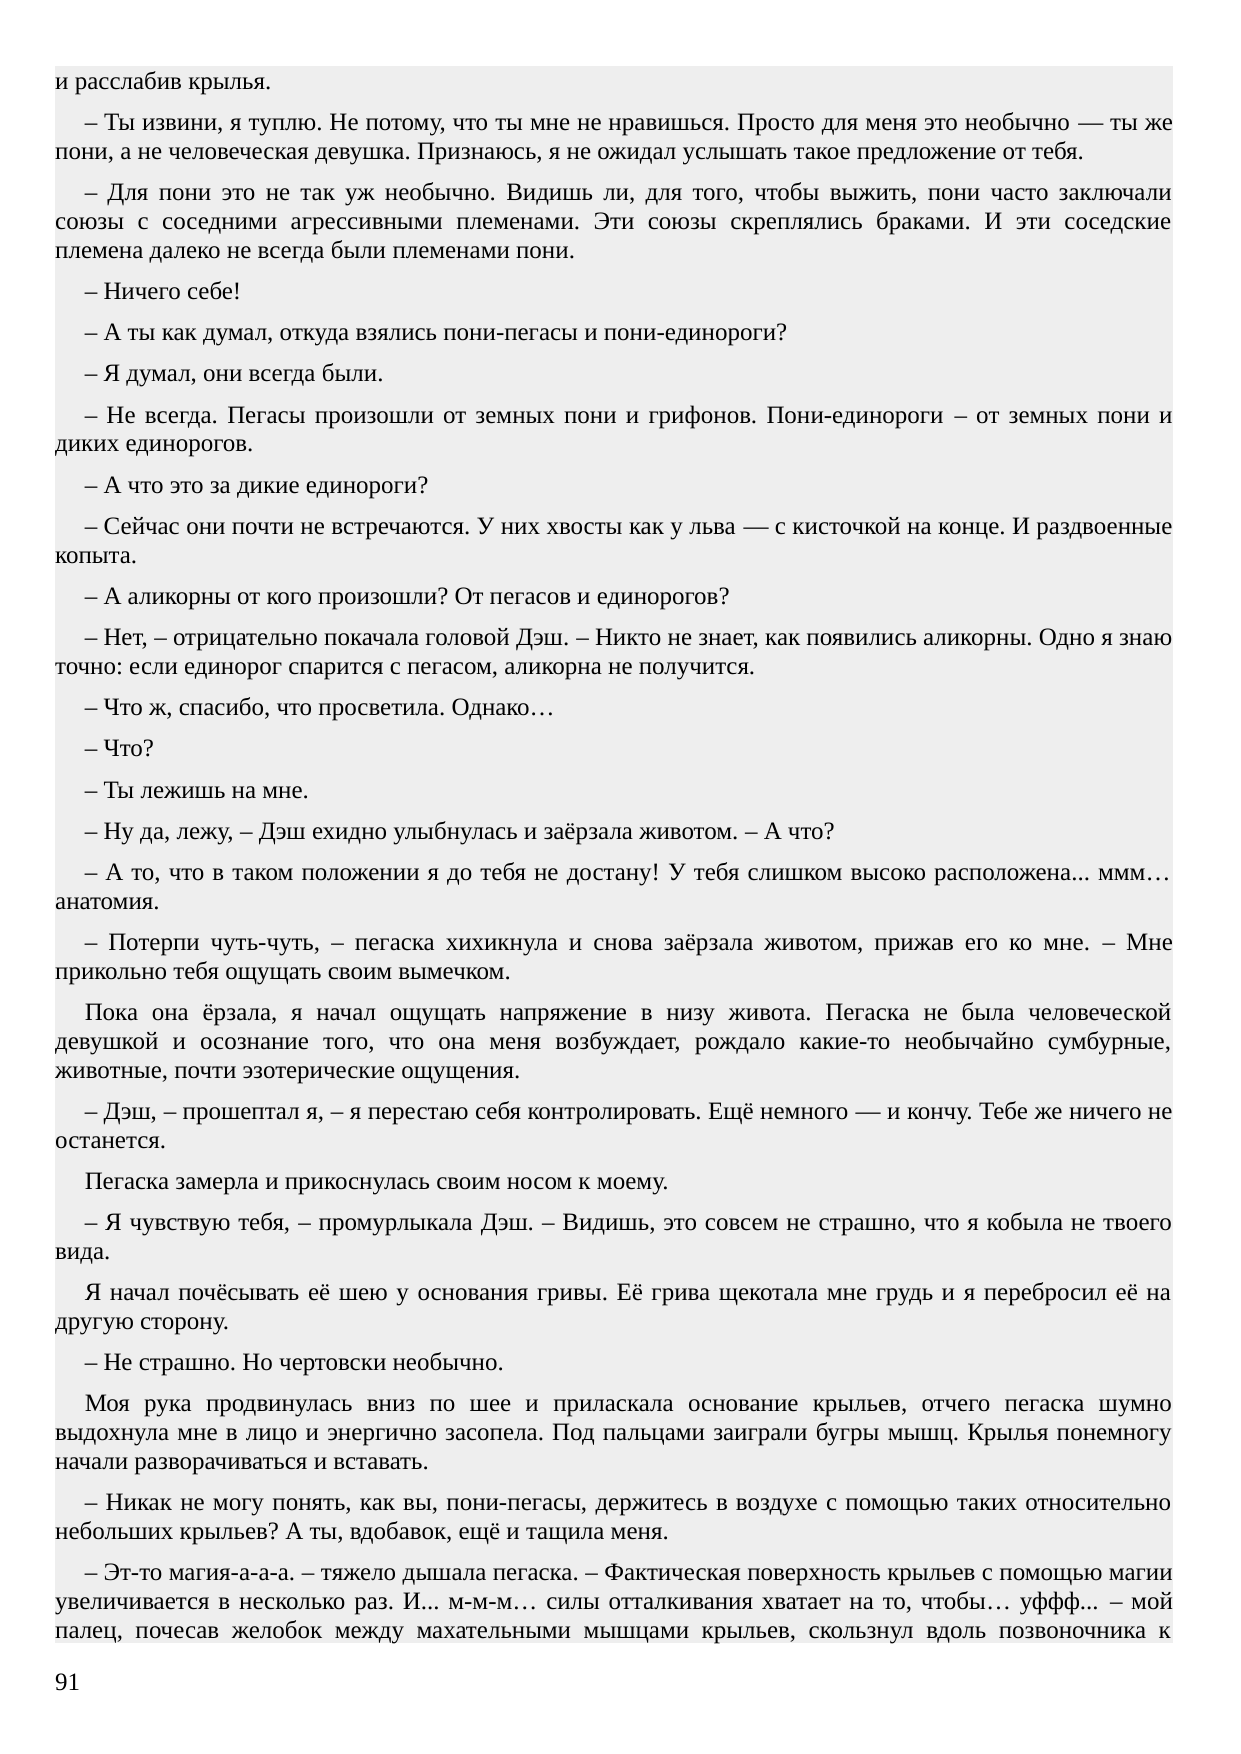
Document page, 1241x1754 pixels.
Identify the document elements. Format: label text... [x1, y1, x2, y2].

text Пока она ёрзала, я начал ощущать напряжение в низу живота. Пегаска не была человеческой девушкой и осознание того, что она меня возбуждает, рождало какие-то необычайно сумбурные, животные, почти эзотерические ощущения. [55, 997, 1173, 1083]
text – Что ж, спасибо, что просветила. Однако… [55, 692, 1173, 721]
text Моя рука продвинулась вниз по шее и приласкала основание крыльев, отчего пегаска шумно выдохнула мне в лицо и энергично засопела. Под пальцами заиграли бугры мышц. Крылья понемногу начали разворачиваться и вставать. [55, 1388, 1173, 1475]
text – Эт-то магия-а-а-а. – тяжело дышала пегаска. – Фактическая поверхность крыльев с помощью магии увеличивается в несколько раз. И... м-м-м… силы отталкивания хватает на то, чтобы… уффф... – мой палец, почесав желобок между махательными мышцами крыльев, скользнул вдоль позвоночника к [55, 1557, 1173, 1643]
text – Для пони это не так уж необычно. Видишь ли, для того, чтобы выжить, пони часто заключали союзы с соседними агрессивными племенами. Эти союзы скреплялись браками. И эти соседские племена далеко не всегда были племенами пони. [55, 177, 1173, 263]
text – Ну да, лежу, – Дэш ехидно улыбнулась и заёрзала животом. – А что? [55, 816, 1173, 845]
text – Ничего себе! [55, 276, 1173, 305]
text – Потерпи чуть-чуть, – пегаска хихикнула и снова заёрзала животом, прижав его ко мне. – Мне прикольно тебя ощущать своим вымечком. [55, 927, 1173, 985]
text – Я чувствую тебя, – промурлыкала Дэш. – Видишь, это совсем не страшно, что я кобыла не твоего вида. [55, 1207, 1173, 1265]
text – А ты как думал, откуда взялись пони-пегасы и пони-единороги? [55, 317, 1173, 346]
text – Не всегда. Пегасы произошли от земных пони и грифонов. Пони-единороги – от земных пони и диких единорогов. [55, 400, 1173, 457]
text – Сейчас они почти не встречаются. У них хвосты как у льва — с кисточкой на конце. И раздвоенные копыта. [55, 511, 1173, 568]
text – А что это за дикие единороги? [55, 470, 1173, 498]
text – А аликорны от кого произошли? От пегасов и единорогов? [55, 581, 1173, 610]
text – Не страшно. Но чертовски необычно. [55, 1347, 1173, 1376]
text Пегаска замерла и прикоснулась своим носом к моему. [55, 1166, 1173, 1195]
text – Ты извини, я туплю. Не потому, что ты мне не нравишься. Просто для меня это необычно — ты же пони, а не человеческая девушка. Признаюсь, я не ожидал услышать такое предложение от тебя. [55, 107, 1173, 165]
text – А то, что в таком положении я до тебя не достану! У тебя слишком высоко расположена... ммм… анатомия. [55, 857, 1173, 915]
text – Нет, – отрицательно покачала головой Дэш. – Никто не знает, как появились аликорны. Одно я знаю точно: если единорог спарится с пегасом, аликорна не получится. [55, 622, 1173, 680]
text и расслабив крылья. [55, 66, 1173, 95]
text – Я думал, они всегда были. [55, 358, 1173, 387]
text – Ты лежишь на мне. [55, 775, 1173, 803]
text – Дэш, – прошептал я, – я перестаю себя контролировать. Ещё немного — и кончу. Тебе же ничего не останется. [55, 1096, 1173, 1153]
text – Никак не могу понять, как вы, пони-пегасы, держитесь в воздухе с помощью таких относительно небольших крыльев? А ты, вдобавок, ещё и тащила меня. [55, 1487, 1173, 1545]
text Я начал почёсывать её шею у основания гривы. Её грива щекотала мне грудь и я перебросил её на другую сторону. [55, 1277, 1173, 1335]
text – Что? [55, 733, 1173, 762]
